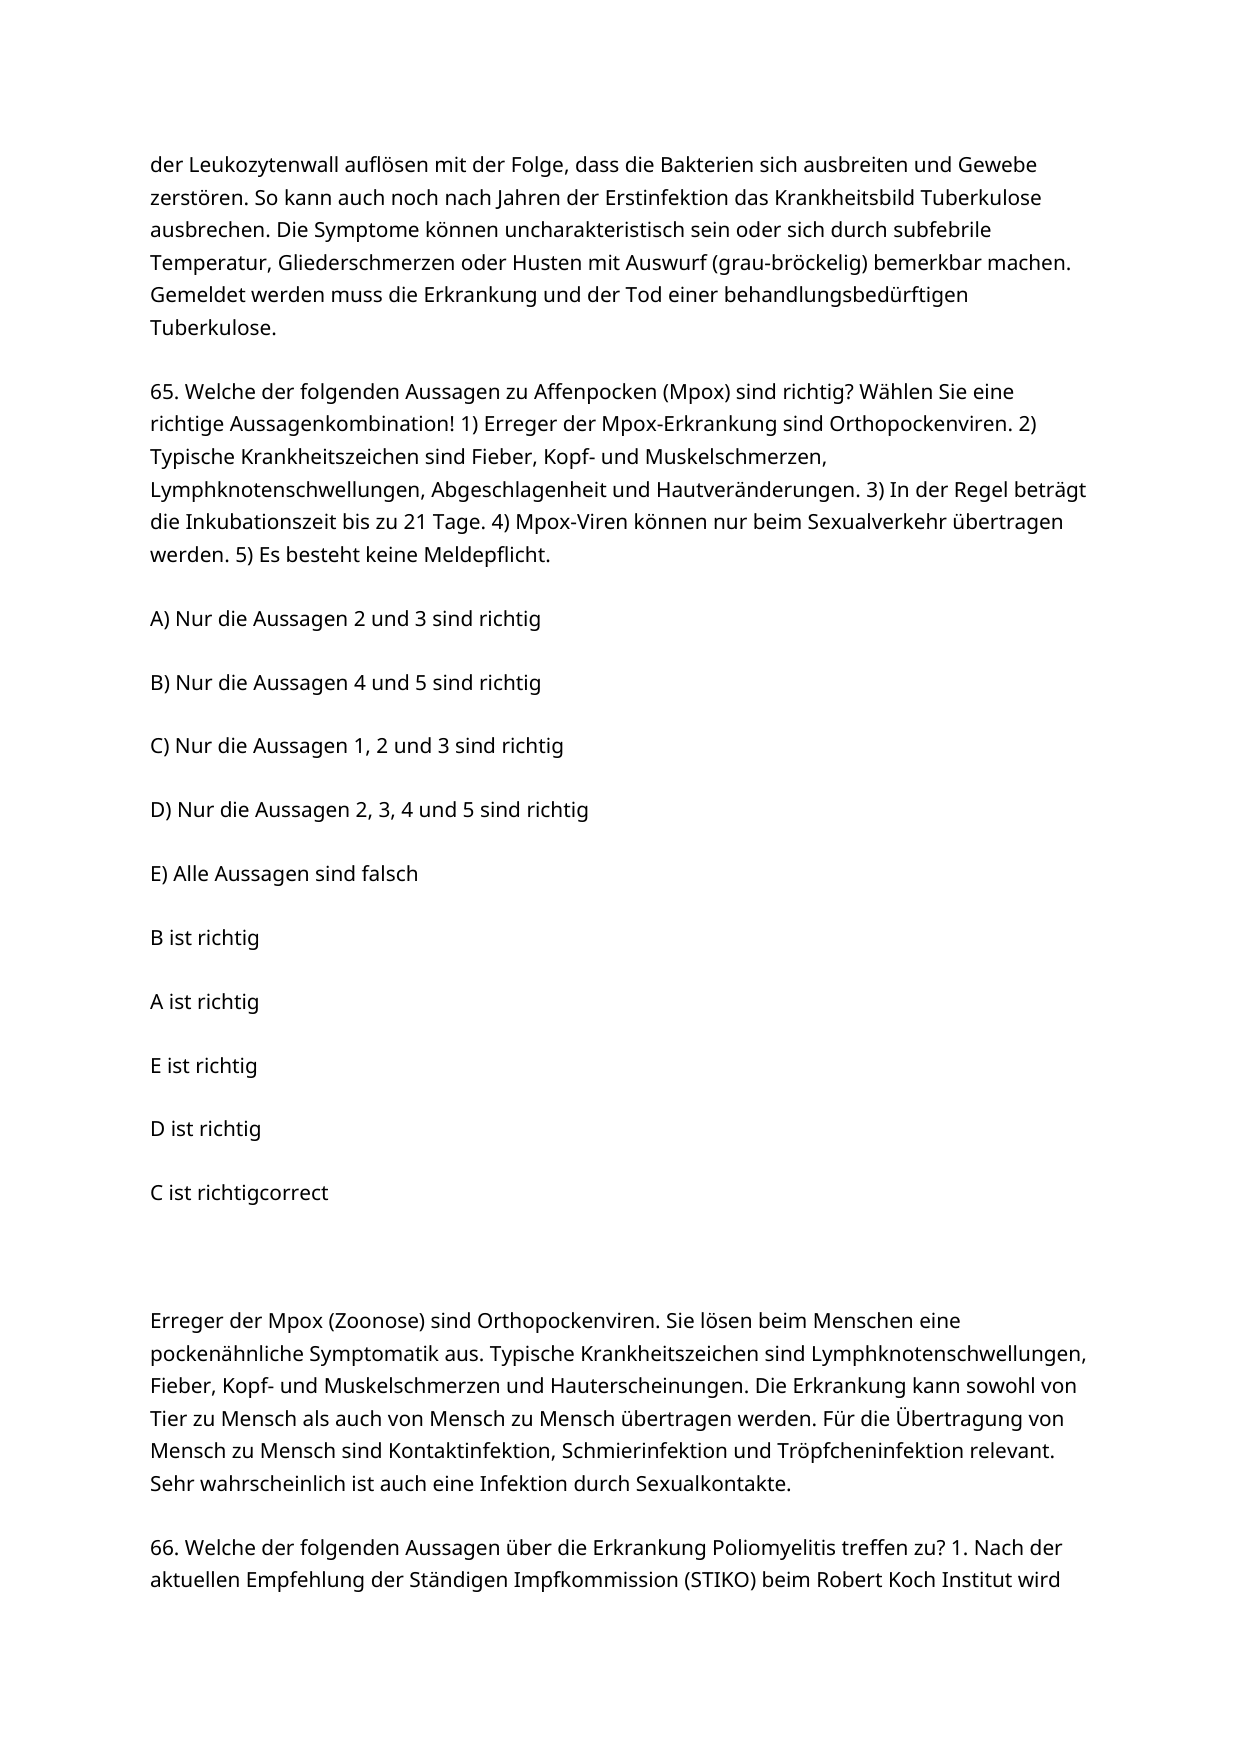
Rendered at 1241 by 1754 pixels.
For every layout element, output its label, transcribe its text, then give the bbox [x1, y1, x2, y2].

text der Leukozytenwall auflösen mit der Folge, dass die Bakterien sich ausbreiten und Gewebe zerstören. So kann auch noch nach Jahren der Erstinfektion das Krankheitsbild Tuberkulose ausbrechen. Die Symptome können uncharakteristisch sein oder sich durch subfebrile Temperatur, Gliederschmerzen oder Husten mit Auswurf (grau-bröckelig) bemerkbar machen. Gemeldet werden muss die Erkrankung und der Tod einer behandlungsbedürftigen Tuberkulose. [150, 150, 1090, 341]
text C ist richtigcorrect [150, 1178, 1090, 1207]
text 66. Welche der folgenden Aussagen über die Erkrankung Poliomyelitis treffen zu? 1. Nach der aktuellen Empfehlung der Ständigen Impfkommission (STIKO) beim Robert Koch Institut wird [150, 1533, 1090, 1594]
text A) Nur die Aussagen 2 und 3 sind richtig [150, 604, 1090, 632]
text E ist richtig [150, 1051, 1090, 1079]
text D ist richtig [150, 1114, 1090, 1143]
text 65. Welche der folgenden Aussagen zu Affenpocken (Mpox) sind richtig? Wählen Sie eine richtige Aussagenkombination! 1) Erreger der Mpox-Erkrankung sind Orthopockenviren. 2) Typische Krankheitszeichen sind Fieber, Kopf- und Muskelschmerzen, Lymphknotenschwellungen, Abgeschlagenheit und Hautveränderungen. 3) In der Regel beträgt die Inkubationszeit bis zu 21 Tage. 4) Mpox-Viren können nur beim Sexualverkehr übertragen werden. 5) Es besteht keine Meldepflicht. [150, 377, 1090, 568]
text E) Alle Aussagen sind falsch [150, 859, 1090, 888]
text D) Nur die Aussagen 2, 3, 4 und 5 sind richtig [150, 795, 1090, 824]
text Erreger der Mpox (Zoonose) sind Orthopockenviren. Sie lösen beim Menschen eine pockenähnliche Symptomatik aus. Typische Krankheitszeichen sind Lymphknotenschwellungen, Fieber, Kopf- und Muskelschmerzen und Hauterscheinungen. Die Erkrankung kann sowohl von Tier zu Mensch als auch von Mensch zu Mensch übertragen werden. Für die Übertragung von Mensch zu Mensch sind Kontaktinfektion, Schmierinfektion und Tröpfcheninfektion relevant. Sehr wahrscheinlich ist auch eine Infektion durch Sexualkontakte. [150, 1306, 1090, 1498]
text C) Nur die Aussagen 1, 2 und 3 sind richtig [150, 731, 1090, 760]
text B) Nur die Aussagen 4 und 5 sind richtig [150, 668, 1090, 696]
text A ist richtig [150, 987, 1090, 1015]
text B ist richtig [150, 923, 1090, 951]
